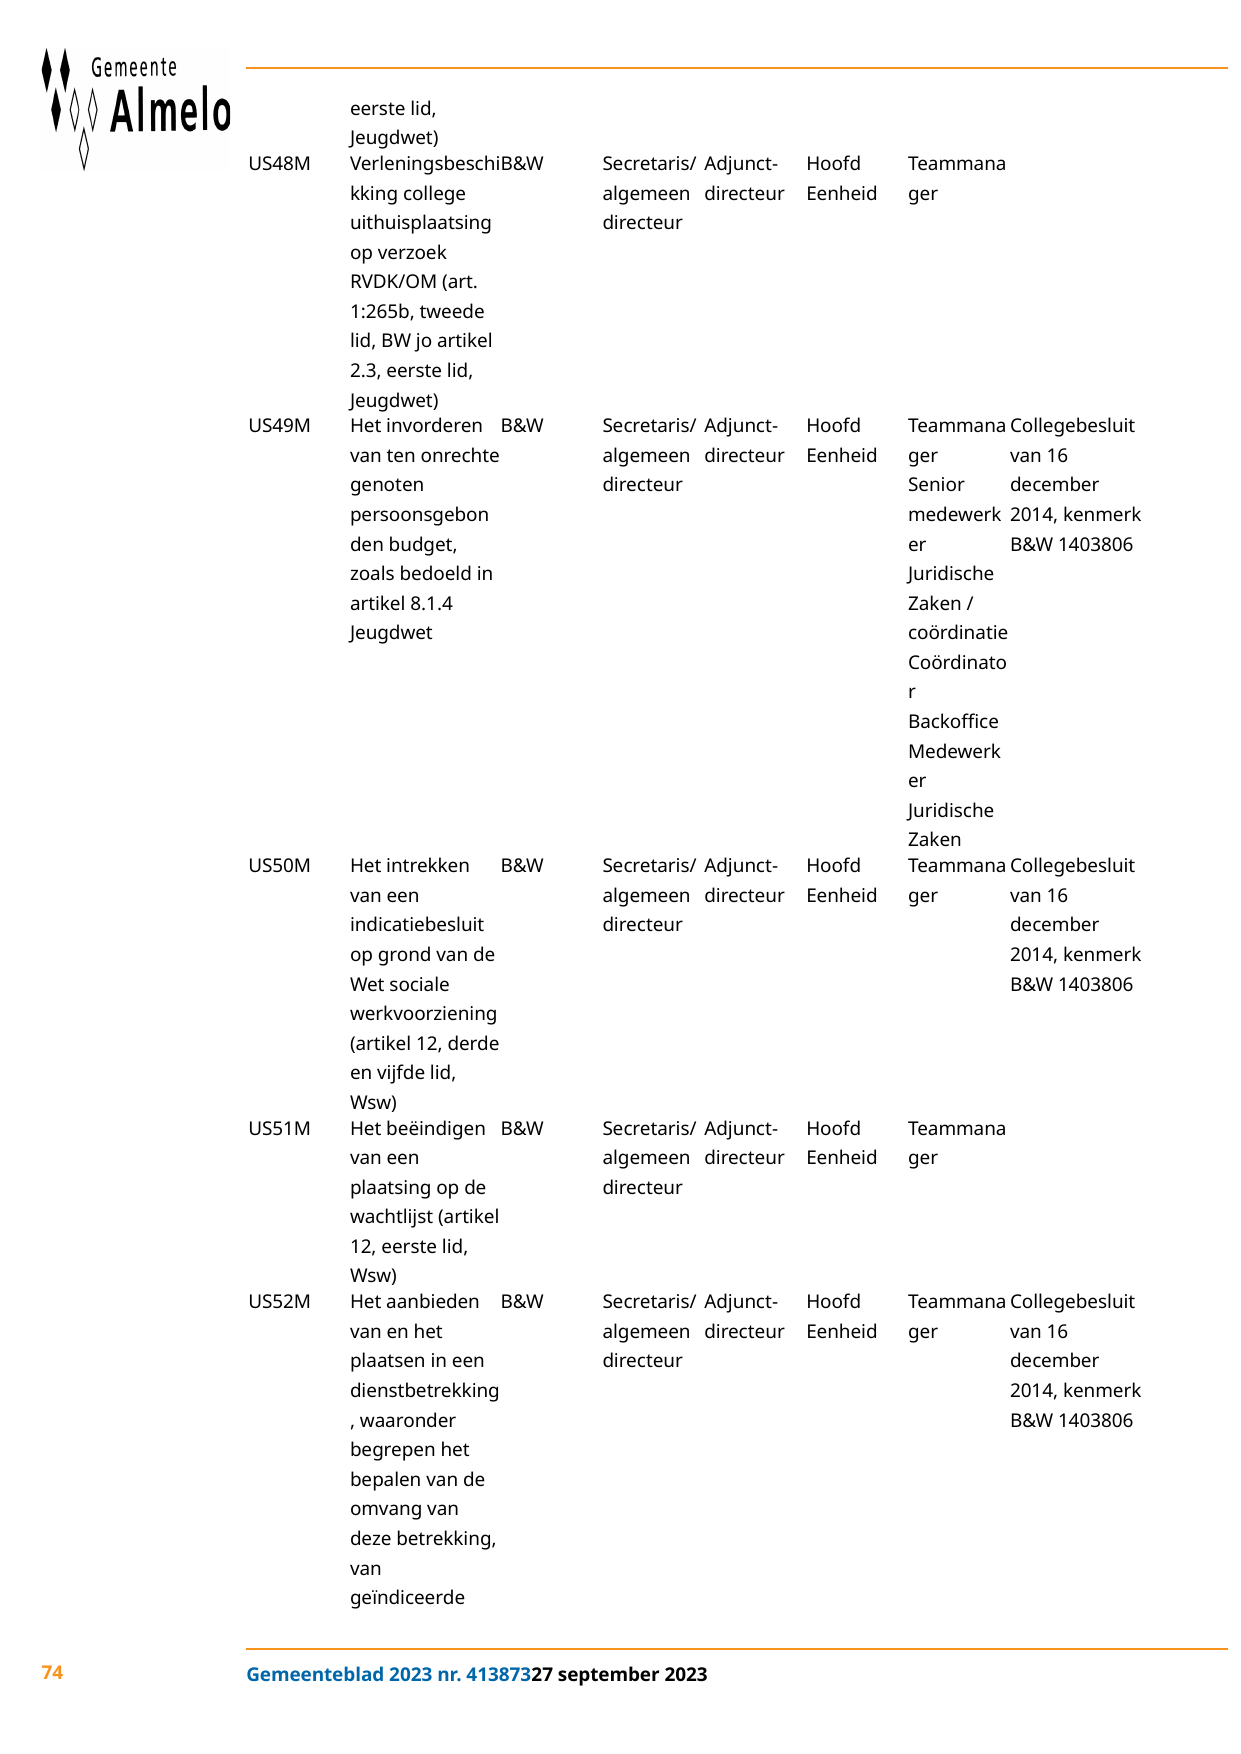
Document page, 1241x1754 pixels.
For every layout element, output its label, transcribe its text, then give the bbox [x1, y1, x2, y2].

table_cell Hoofd Eenheid [806, 413, 908, 852]
table_cell B&W [500, 1115, 602, 1288]
table_cell Teammanager [908, 150, 1010, 412]
table_cell [908, 95, 1010, 150]
table_cell Collegebesluit van 16 december 2014, kenmerk B&W 1403806 [1010, 1289, 1152, 1610]
table_cell eerste lid, Jeugdwet) [350, 95, 500, 150]
table_cell Secretaris/ algemeen directeur [602, 1115, 704, 1288]
table_cell US49M [248, 413, 350, 852]
table_cell Teammanager [908, 853, 1010, 1115]
table_cell Secretaris/ algemeen directeur [602, 413, 704, 852]
table_cell US48M [248, 150, 350, 412]
table_cell [1010, 95, 1152, 150]
table_cell [806, 95, 908, 150]
table_cell [500, 95, 602, 150]
table_cell Hoofd Eenheid [806, 853, 908, 1115]
table_cell B&W [500, 150, 602, 412]
table_cell Adjunct-directeur [704, 1115, 806, 1288]
table_cell [602, 95, 704, 150]
table_cell Hoofd Eenheid [806, 150, 908, 412]
table_cell Verleningsbeschikking college uithuisplaatsing op verzoek RVDK/OM (art. 1:265b, tweede lid, BW jo artikel 2.3, eerste lid, Jeugdwet) [350, 150, 500, 412]
table_cell Adjunct-directeur [704, 1289, 806, 1610]
table_cell Collegebesluit van 16 december 2014, kenmerk B&W 1403806 [1010, 413, 1152, 852]
table_cell B&W [500, 413, 602, 852]
table_cell US51M [248, 1115, 350, 1288]
table_cell [704, 95, 806, 150]
table_cell Teammanager [908, 1289, 1010, 1610]
table_cell B&W [500, 853, 602, 1115]
table_cell US50M [248, 853, 350, 1115]
table_cell Teammanager [908, 1115, 1010, 1288]
table_cell Secretaris/ algemeen directeur [602, 150, 704, 412]
table_cell Adjunct-directeur [704, 150, 806, 412]
table_cell [1010, 150, 1152, 412]
table_cell Teammanager Senior medewerker Juridische Zaken / coördinatie Coördinator Backoffice Medewerker Juridische Zaken [908, 413, 1010, 852]
table_cell Adjunct-directeur [704, 853, 806, 1115]
picture [41, 47, 231, 172]
table_cell [248, 95, 350, 150]
table_cell Hoofd Eenheid [806, 1115, 908, 1288]
table_cell [1010, 1115, 1152, 1288]
table_cell US52M [248, 1289, 350, 1610]
table_cell Secretaris/ algemeen directeur [602, 1289, 704, 1610]
table_cell Secretaris/ algemeen directeur [602, 853, 704, 1115]
table_cell Hoofd Eenheid [806, 1289, 908, 1610]
table_cell Het invorderen van ten onrechte genoten persoonsgebonden budget, zoals bedoeld in artikel 8.1.4 Jeugdwet [350, 413, 500, 852]
table_cell Het beëindigen van een plaatsing op de wachtlijst (artikel 12, eerste lid, Wsw) [350, 1115, 500, 1288]
table_cell Het aanbieden van en het plaatsen in een dienstbetrekking, waaronder begrepen het bepalen van de omvang van deze betrekking, van geïndiceerde [350, 1289, 500, 1610]
table_cell Het intrekken van een indicatiebesluit op grond van de Wet sociale werkvoorziening (artikel 12, derde en vijfde lid, Wsw) [350, 853, 500, 1115]
table_cell B&W [500, 1289, 602, 1610]
table_cell Adjunct-directeur [704, 413, 806, 852]
table_cell Collegebesluit van 16 december 2014, kenmerk B&W 1403806 [1010, 853, 1152, 1115]
